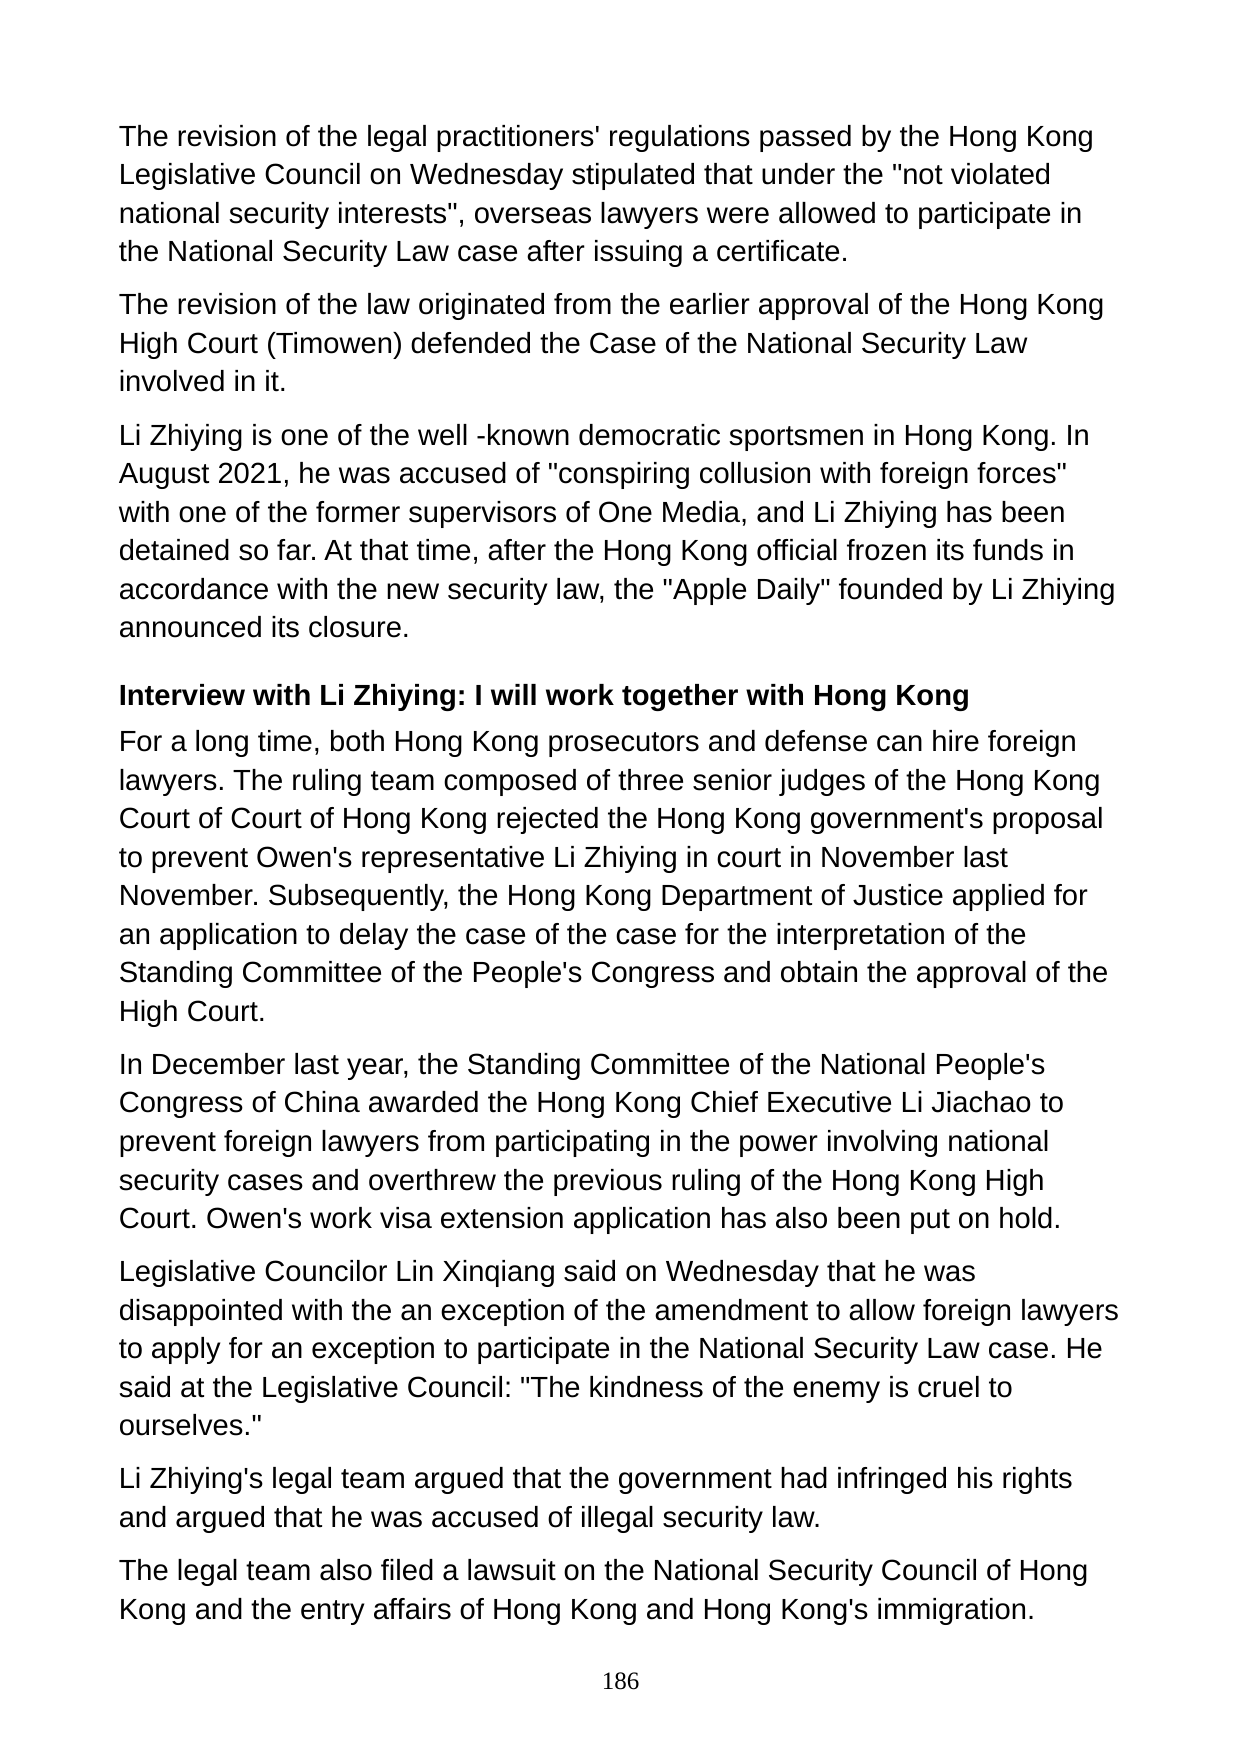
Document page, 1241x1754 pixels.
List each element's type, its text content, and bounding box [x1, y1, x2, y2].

text Li Zhiying's legal team argued that the government had infringed his rights and argued that he was accused of illegal security law. [118, 1461, 1122, 1533]
text The revision of the legal practitioners' regulations passed by the Hong Kong Legislative Council on Wednesday stipulated that under the "not violated national security interests", overseas lawyers were allowed to participate in the National Security Law case after issuing a certificate. [118, 118, 1122, 268]
text The legal team also filed a lawsuit on the National Security Council of Hong Kong and the entry affairs of Hong Kong and Hong Kong's immigration. [118, 1553, 1122, 1625]
text For a long time, both Hong Kong prosecutors and defense can hire foreign lawyers. The ruling team composed of three senior judges of the Hong Kong Court of Court of Hong Kong rejected the Hong Kong government's proposal to prevent Owen's representative Li Zhiying in court in November last November. Subsequently, the Hong Kong Department of Justice applied for an application to delay the case of the case for the interpretation of the Standing Committee of the People's Congress and obtain the approval of the High Court. [118, 724, 1122, 1027]
subtitle Interview with Li Zhiying: I will work together with Hong Kong [118, 678, 1122, 711]
text The revision of the law originated from the earlier approval of the Hong Kong High Court (Timowen) defended the Case of the National Security Law involved in it. [118, 287, 1122, 398]
text Legislative Councilor Lin Xinqiang said on Wednesday that he was disappointed with the an exception of the amendment to allow foreign lawyers to apply for an exception to participate in the National Security Law case. He said at the Legislative Council: "The kindness of the enemy is cruel to ourselves." [118, 1254, 1122, 1442]
text Li Zhiying is one of the well -known democratic sportsmen in Hong Kong. In August 2021, he was accused of "conspiring collusion with foreign forces" with one of the former supervisors of One Media, and Li Zhiying has been detained so far. At that time, after the Hong Kong official frozen its funds in accordance with the new security law, the "Apple Daily" founded by Li Zhiying announced its closure. [118, 417, 1122, 644]
text In December last year, the Standing Committee of the National People's Congress of China awarded the Hong Kong Chief Executive Li Jiachao to prevent foreign lawyers from participating in the power involving national security cases and overthrew the previous ruling of the Hong Kong High Court. Owen's work visa extension application has also been put on hold. [118, 1047, 1122, 1234]
